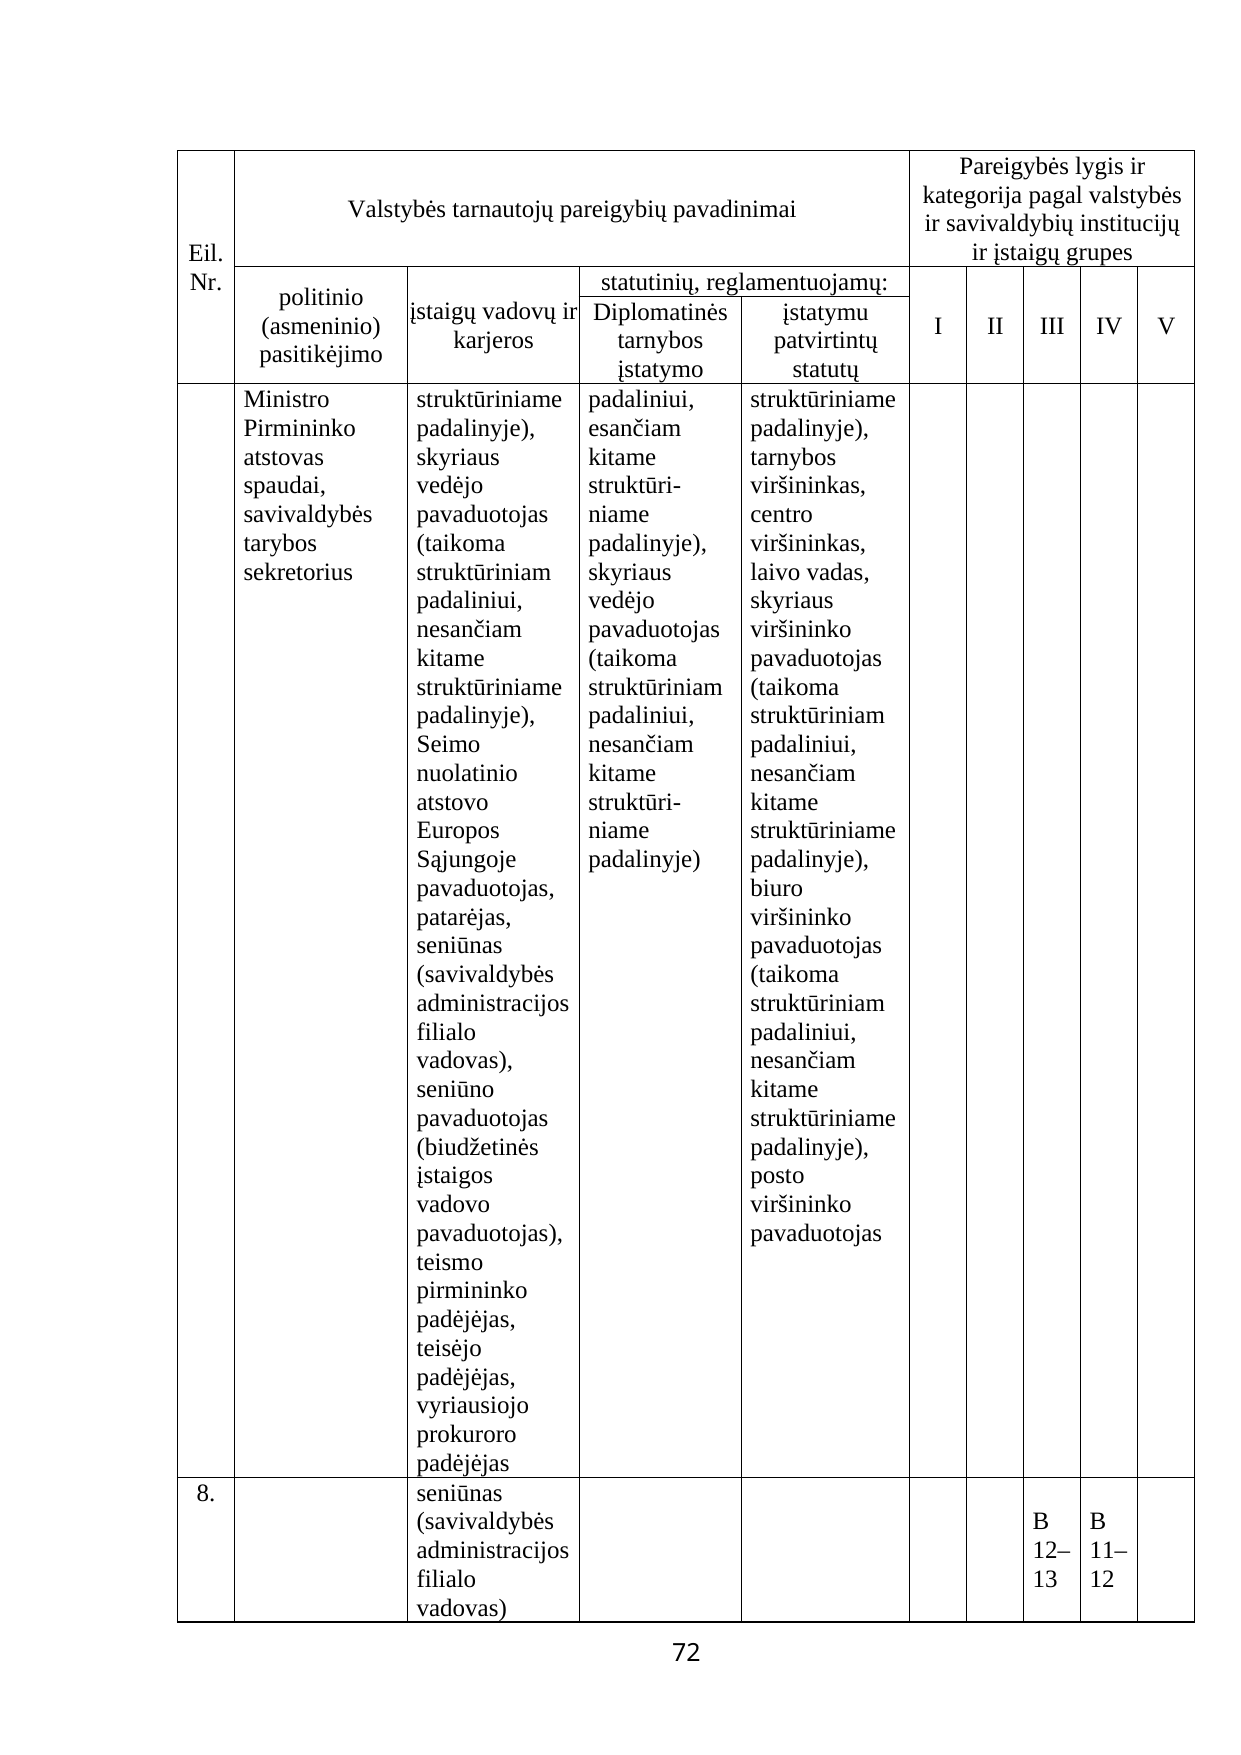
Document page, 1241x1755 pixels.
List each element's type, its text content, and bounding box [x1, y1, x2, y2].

table_cell [580, 1478, 741, 1621]
table_cell II [967, 267, 1023, 383]
table_header Pareigybės lygis ir kategorija pagal valstybės ir savivaldybių institucijų ir įstaigų grupes [910, 151, 1194, 266]
table_cell IV [1081, 267, 1137, 383]
table_cell struktūriniame padalinyje), tarnybos viršininkas, centro viršininkas, laivo vadas, skyriaus viršininko pavaduotojas (taikoma struktūriniam padaliniui, nesančiam kitame struktūriniame padalinyje), biuro viršininko pavaduotojas (taikoma struktūriniam padaliniui, nesančiam kitame struktūriniame padalinyje), posto viršininko pavaduotojas [742, 384, 909, 1477]
table_cell V [1138, 267, 1194, 383]
table_cell III [1024, 267, 1080, 383]
table_cell I [910, 267, 966, 383]
table_header Eil. Nr. [178, 151, 234, 383]
table_cell Diplomatinės tarnybos įstatymo [580, 297, 741, 383]
table_cell 8. [178, 1478, 234, 1621]
table_cell [178, 384, 234, 1477]
table_cell [1024, 384, 1080, 1477]
table_cell struktūriniame padalinyje), skyriaus vedėjo pavaduotojas (taikoma struktūriniam padaliniui, nesančiam kitame struktūriniame padalinyje), Seimo nuolatinio atstovo Europos Sąjungoje pavaduotojas, patarėjas, seniūnas (savivaldybės administracijos filialo vadovas), seniūno pavaduotojas (biudžetinės įstaigos vadovo pavaduotojas), teismo pirmininko padėjėjas, teisėjo padėjėjas, vyriausiojo prokuroro padėjėjas [408, 384, 579, 1477]
table_cell įstaigų vadovų ir karjeros [408, 267, 579, 383]
table_cell B 12–13 [1024, 1478, 1080, 1621]
table_cell statutinių, reglamentuojamų: [580, 267, 909, 296]
table_cell [235, 1478, 407, 1621]
table_cell [742, 1478, 909, 1621]
table_cell Ministro Pirmininko atstovas spaudai, savivaldybės tarybos sekretorius [235, 384, 407, 1477]
table_cell įstatymu patvirtintų statutų [742, 297, 909, 383]
table_header Valstybės tarnautojų pareigybių pavadinimai [235, 151, 909, 266]
table_cell [1138, 1478, 1194, 1621]
table_cell [910, 1478, 966, 1621]
table_cell [1081, 384, 1137, 1477]
table_cell [967, 384, 1023, 1477]
table_cell seniūnas (savivaldybės administracijos filialo vadovas) [408, 1478, 579, 1621]
table_cell padaliniui, esančiam kitame struktūri-niame padalinyje), skyriaus vedėjo pavaduotojas (taikoma struktūriniam padaliniui, nesančiam kitame struktūri-niame padalinyje) [580, 384, 741, 1477]
table_cell politinio (asmeninio) pasitikėjimo [235, 267, 407, 383]
table_cell [1138, 384, 1194, 1477]
table_cell [910, 384, 966, 1477]
table_cell B 11–12 [1081, 1478, 1137, 1621]
table_cell [967, 1478, 1023, 1621]
